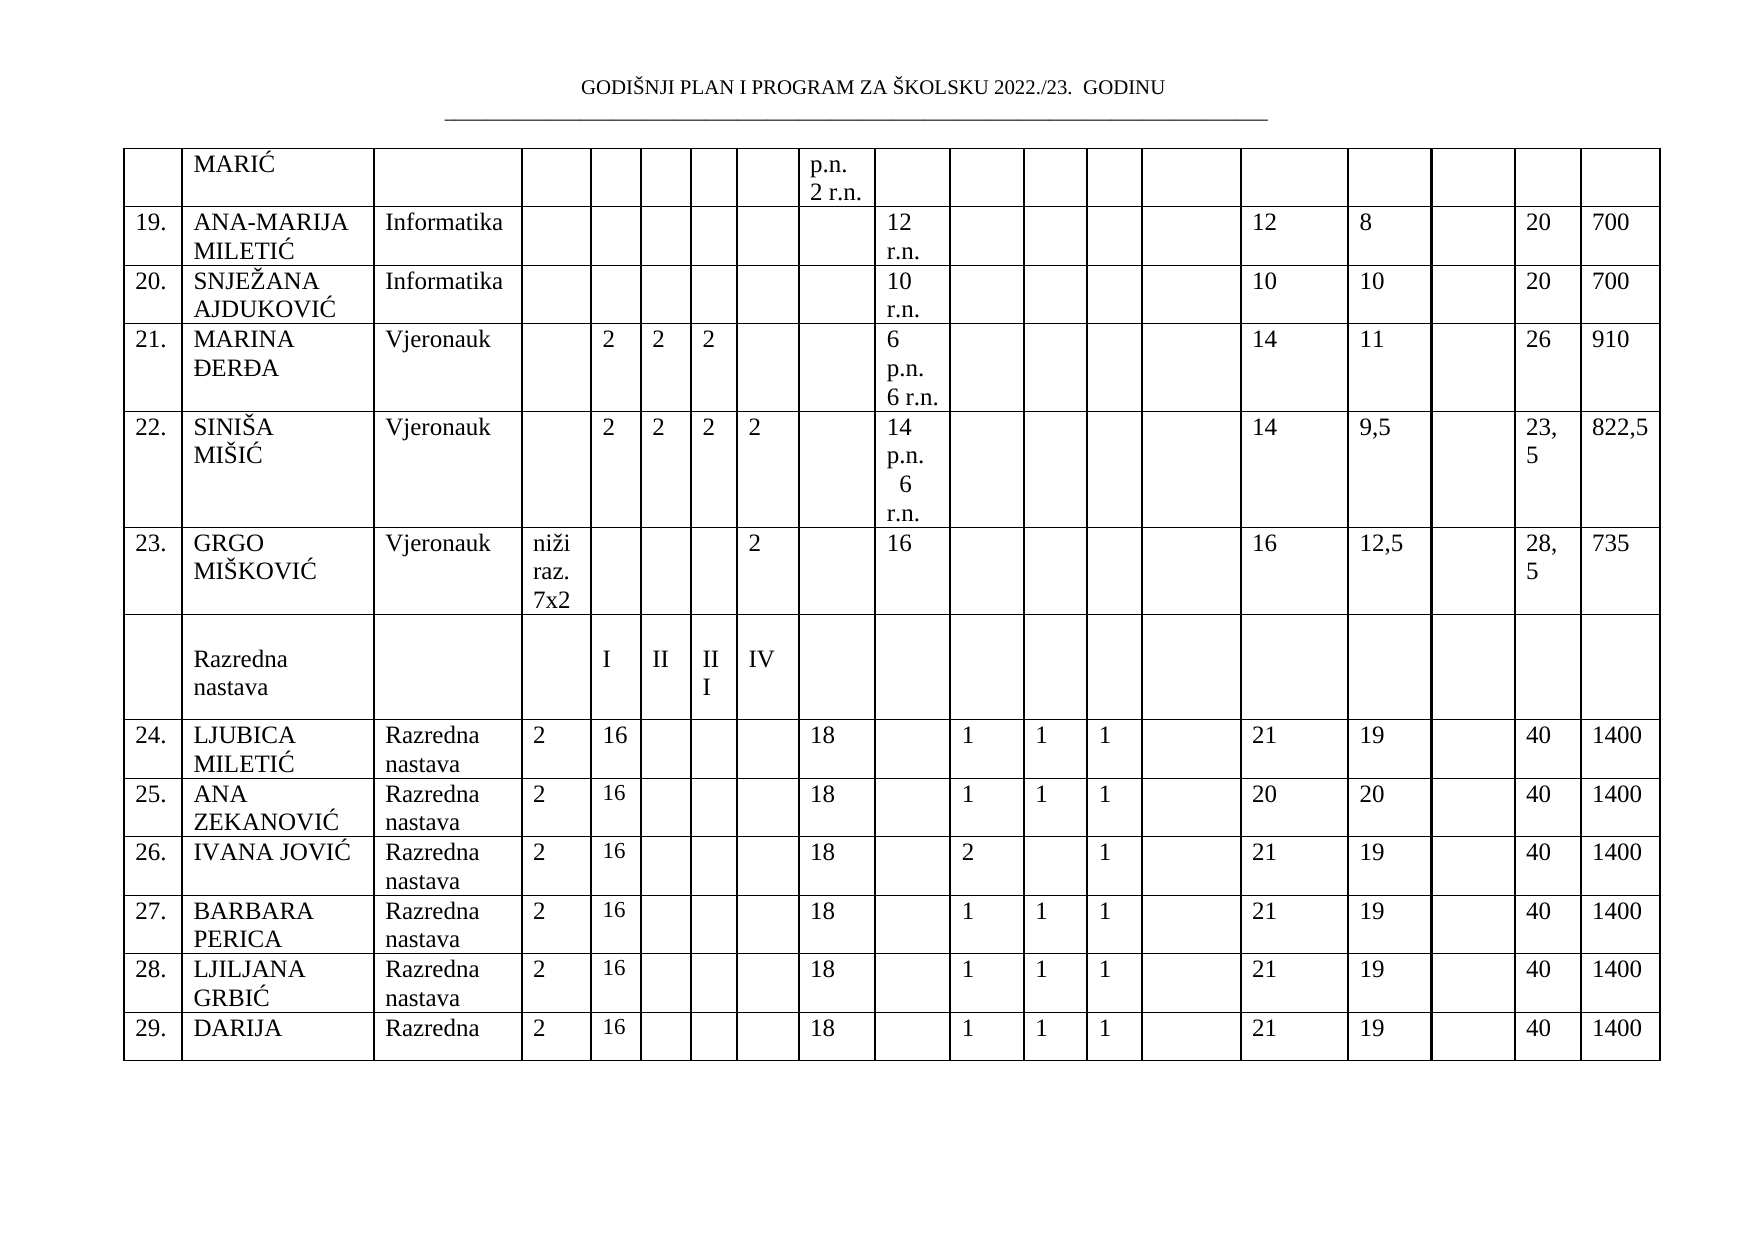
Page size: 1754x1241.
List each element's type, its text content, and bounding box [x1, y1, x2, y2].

table_cell [523, 412, 590, 527]
table_cell Vjeronauk [375, 412, 521, 527]
table_cell [738, 1013, 798, 1060]
table_cell [800, 615, 874, 719]
table_cell [876, 954, 949, 1012]
table_cell 1 [951, 720, 1023, 778]
table_cell [1433, 207, 1514, 265]
table_cell 23,5 [1516, 412, 1580, 527]
table_cell 10 [1242, 266, 1347, 323]
table_cell [951, 207, 1023, 265]
table_cell [1433, 720, 1514, 778]
table_cell 16 [592, 1013, 640, 1060]
table_cell 2 [692, 324, 736, 411]
table_cell [642, 1013, 690, 1060]
table_cell 12,5 [1349, 528, 1430, 614]
table_cell 11 [1349, 324, 1430, 411]
table_cell [1143, 779, 1240, 836]
table_cell [375, 615, 521, 719]
table_cell [642, 896, 690, 953]
table_cell 1400 [1582, 1013, 1659, 1060]
table_cell 735 [1582, 528, 1659, 614]
table_cell 40 [1516, 896, 1580, 953]
table_cell [642, 528, 690, 614]
table_cell SNJEŽANA AJDUKOVIĆ [183, 266, 373, 323]
table_cell MARIĆ [183, 149, 373, 206]
table_cell 19. [125, 207, 181, 265]
table_cell 1400 [1582, 896, 1659, 953]
table_cell [951, 528, 1023, 614]
table_cell [1433, 779, 1514, 836]
table_cell 14 p.n. 6 r.n. [876, 412, 949, 527]
table_cell [1582, 615, 1659, 719]
table_cell 1 [1088, 896, 1141, 953]
table_cell 21 [1242, 896, 1347, 953]
table_cell 700 [1582, 266, 1659, 323]
table_cell [1088, 412, 1141, 527]
table_cell Razredna nastava [375, 954, 521, 1012]
table_cell [1433, 266, 1514, 323]
table_cell [1143, 266, 1240, 323]
table_cell p.n. 2 r.n. [800, 149, 874, 206]
table_cell 28,5 [1516, 528, 1580, 614]
table_cell [642, 207, 690, 265]
table_cell [1088, 207, 1141, 265]
table_cell 1 [951, 1013, 1023, 1060]
table_cell 23. [125, 528, 181, 614]
table_cell 2 [523, 779, 590, 836]
table_cell [1433, 837, 1514, 895]
table_cell 1 [1025, 720, 1086, 778]
table_cell [1143, 149, 1240, 206]
table_cell [523, 207, 590, 265]
table_cell DARIJA [183, 1013, 373, 1060]
table_cell [738, 896, 798, 953]
table_cell [642, 837, 690, 895]
table_cell 2 [523, 954, 590, 1012]
table_cell Razredna nastava [375, 779, 521, 836]
table_cell 16 [592, 896, 640, 953]
table_cell 22. [125, 412, 181, 527]
table_cell 2 [692, 412, 736, 527]
table_cell [951, 324, 1023, 411]
table_cell 1400 [1582, 720, 1659, 778]
table_cell 18 [800, 1013, 874, 1060]
table_cell 20 [1349, 779, 1430, 836]
table_cell [738, 266, 798, 323]
table_cell LJILJANA GRBIĆ [183, 954, 373, 1012]
table_cell [800, 324, 874, 411]
table_cell 19 [1349, 720, 1430, 778]
table_cell [523, 266, 590, 323]
table_cell [692, 837, 736, 895]
table_cell [642, 720, 690, 778]
table_cell 1 [1088, 720, 1141, 778]
table_cell [876, 896, 949, 953]
table_cell 21 [1242, 954, 1347, 1012]
table_cell SINIŠA MIŠIĆ [183, 412, 373, 527]
table_cell 40 [1516, 837, 1580, 895]
table_cell [692, 954, 736, 1012]
table_cell 21 [1242, 1013, 1347, 1060]
table_cell [738, 720, 798, 778]
table_cell [692, 528, 736, 614]
table_cell 822,5 [1582, 412, 1659, 527]
table_cell [1433, 954, 1514, 1012]
table_cell 40 [1516, 720, 1580, 778]
table_cell 2 [642, 412, 690, 527]
table_cell [523, 149, 590, 206]
table_cell [1088, 149, 1141, 206]
table_cell 2 [951, 837, 1023, 895]
table_cell 14 [1242, 324, 1347, 411]
table_cell GRGO MIŠKOVIĆ [183, 528, 373, 614]
table_cell [1025, 837, 1086, 895]
table_cell ANA-MARIJA MILETIĆ [183, 207, 373, 265]
table_cell 16 [592, 837, 640, 895]
table_cell [1088, 266, 1141, 323]
table_cell 2 [592, 324, 640, 411]
table_cell 24. [125, 720, 181, 778]
table_cell 8 [1349, 207, 1430, 265]
table_cell Razredna nastava [375, 837, 521, 895]
table_cell 40 [1516, 954, 1580, 1012]
table_cell [800, 528, 874, 614]
table_cell [876, 720, 949, 778]
table_cell [592, 528, 640, 614]
table_cell 1 [1025, 896, 1086, 953]
table_cell 12 [1242, 207, 1347, 265]
table_cell 21 [1242, 837, 1347, 895]
table_cell [1143, 528, 1240, 614]
table_cell [738, 149, 798, 206]
table_cell [1143, 720, 1240, 778]
table_cell [1025, 324, 1086, 411]
table_cell [1433, 1013, 1514, 1060]
table_cell niži raz. 7x2 [523, 528, 590, 614]
table_cell 19 [1349, 837, 1430, 895]
table_cell 1 [1088, 1013, 1141, 1060]
table_cell 1 [1025, 779, 1086, 836]
table_cell [1143, 896, 1240, 953]
table_cell 1 [951, 954, 1023, 1012]
table_cell 20 [1242, 779, 1347, 836]
table_cell 1 [951, 779, 1023, 836]
table_cell 18 [800, 896, 874, 953]
table_cell 18 [800, 837, 874, 895]
table_cell Razredna nastava [375, 720, 521, 778]
table_cell 14 [1242, 412, 1347, 527]
table_cell [1349, 149, 1430, 206]
table_cell 16 [592, 720, 640, 778]
table_cell [1025, 615, 1086, 719]
table_cell 28. [125, 954, 181, 1012]
table_cell [375, 149, 521, 206]
table_cell 40 [1516, 1013, 1580, 1060]
table_cell [876, 1013, 949, 1060]
table_cell [1143, 954, 1240, 1012]
table_cell [738, 207, 798, 265]
table_cell [592, 207, 640, 265]
table_cell [1143, 1013, 1240, 1060]
table_cell [523, 615, 590, 719]
table_cell [1025, 149, 1086, 206]
table_cell [692, 896, 736, 953]
table_cell [1242, 149, 1347, 206]
table_cell Informatika [375, 207, 521, 265]
table_cell 18 [800, 720, 874, 778]
table_cell [1433, 896, 1514, 953]
table_cell ANA ZEKANOVIĆ [183, 779, 373, 836]
table_cell [125, 615, 181, 719]
table_cell IVANA JOVIĆ [183, 837, 373, 895]
table_cell [876, 837, 949, 895]
table_cell [642, 954, 690, 1012]
table_cell [1582, 149, 1659, 206]
table_cell 26 [1516, 324, 1580, 411]
table_cell [1088, 615, 1141, 719]
table_cell 21 [1242, 720, 1347, 778]
table_cell [1349, 615, 1430, 719]
table_cell [800, 266, 874, 323]
table_cell [1025, 412, 1086, 527]
table_cell 20 [1516, 207, 1580, 265]
table_cell 16 [592, 779, 640, 836]
table_cell 10 [1349, 266, 1430, 323]
table_cell [1143, 324, 1240, 411]
table_cell [738, 837, 798, 895]
table_cell [800, 412, 874, 527]
table_cell 12 r.n. [876, 207, 949, 265]
table_cell [876, 615, 949, 719]
table_cell [1242, 615, 1347, 719]
table_cell [642, 149, 690, 206]
table_cell I [592, 615, 640, 719]
table_cell 29. [125, 1013, 181, 1060]
table_cell [738, 324, 798, 411]
table_cell 1400 [1582, 779, 1659, 836]
table_cell [692, 779, 736, 836]
table_cell Vjeronauk [375, 324, 521, 411]
table_cell LJUBICA MILETIĆ [183, 720, 373, 778]
table_cell [738, 954, 798, 1012]
table_cell 2 [523, 896, 590, 953]
table_cell [1025, 266, 1086, 323]
table_cell 700 [1582, 207, 1659, 265]
table_cell [692, 149, 736, 206]
table_cell [592, 266, 640, 323]
table_cell 27. [125, 896, 181, 953]
table_cell [1143, 412, 1240, 527]
table_cell 2 [523, 720, 590, 778]
table_cell [800, 207, 874, 265]
table_cell Razredna nastava [375, 896, 521, 953]
table_cell 19 [1349, 896, 1430, 953]
table_cell [951, 149, 1023, 206]
table_cell 2 [642, 324, 690, 411]
table_cell [1433, 615, 1514, 719]
table_cell [876, 779, 949, 836]
table_cell [523, 324, 590, 411]
table_cell [1433, 324, 1514, 411]
table_cell 910 [1582, 324, 1659, 411]
table_cell Vjeronauk [375, 528, 521, 614]
table_cell 2 [738, 528, 798, 614]
table_cell [1088, 528, 1141, 614]
table_cell [592, 149, 640, 206]
table_cell 2 [523, 1013, 590, 1060]
table_cell [1516, 149, 1580, 206]
table_cell [1025, 528, 1086, 614]
table_cell Razredna [375, 1013, 521, 1060]
table_cell MARINA ĐERĐA [183, 324, 373, 411]
table_cell 2 [523, 837, 590, 895]
table_cell 2 [738, 412, 798, 527]
table_cell [738, 779, 798, 836]
table_cell 2 [592, 412, 640, 527]
table_cell [692, 720, 736, 778]
table_cell 20. [125, 266, 181, 323]
table_cell III [692, 615, 736, 719]
table_cell [1433, 412, 1514, 527]
table_cell 26. [125, 837, 181, 895]
table_cell 1 [1025, 1013, 1086, 1060]
table_cell Informatika [375, 266, 521, 323]
table_cell 10 r.n. [876, 266, 949, 323]
table_cell 16 [592, 954, 640, 1012]
table_cell 19 [1349, 1013, 1430, 1060]
table_cell 1 [1025, 954, 1086, 1012]
table_cell [1433, 149, 1514, 206]
table_cell 20 [1516, 266, 1580, 323]
table_cell 40 [1516, 779, 1580, 836]
table_cell [125, 149, 181, 206]
table_cell [1516, 615, 1580, 719]
table_cell IV [738, 615, 798, 719]
table_cell BARBARA PERICA [183, 896, 373, 953]
table_cell 1400 [1582, 954, 1659, 1012]
table_cell 1 [951, 896, 1023, 953]
table_cell 18 [800, 779, 874, 836]
table_cell [951, 412, 1023, 527]
table_cell [692, 207, 736, 265]
table_cell [951, 615, 1023, 719]
table_cell II [642, 615, 690, 719]
table_cell [642, 266, 690, 323]
table_cell 1 [1088, 837, 1141, 895]
table_cell 25. [125, 779, 181, 836]
table_cell 21. [125, 324, 181, 411]
table_cell [1433, 528, 1514, 614]
table_cell [1143, 207, 1240, 265]
table_cell [1143, 615, 1240, 719]
table_cell 1 [1088, 954, 1141, 1012]
table_cell [951, 266, 1023, 323]
table_cell 6 p.n. 6 r.n. [876, 324, 949, 411]
table_cell 19 [1349, 954, 1430, 1012]
table_cell [1088, 324, 1141, 411]
table_cell [642, 779, 690, 836]
table_cell 18 [800, 954, 874, 1012]
table_cell [692, 1013, 736, 1060]
table_cell [1143, 837, 1240, 895]
table_cell [1025, 207, 1086, 265]
table_cell 1 [1088, 779, 1141, 836]
table_cell 16 [876, 528, 949, 614]
table_cell [692, 266, 736, 323]
table_cell [876, 149, 949, 206]
table_cell 1400 [1582, 837, 1659, 895]
table_cell Razredna nastava [183, 615, 373, 719]
table_cell 16 [1242, 528, 1347, 614]
table_cell 9,5 [1349, 412, 1430, 527]
